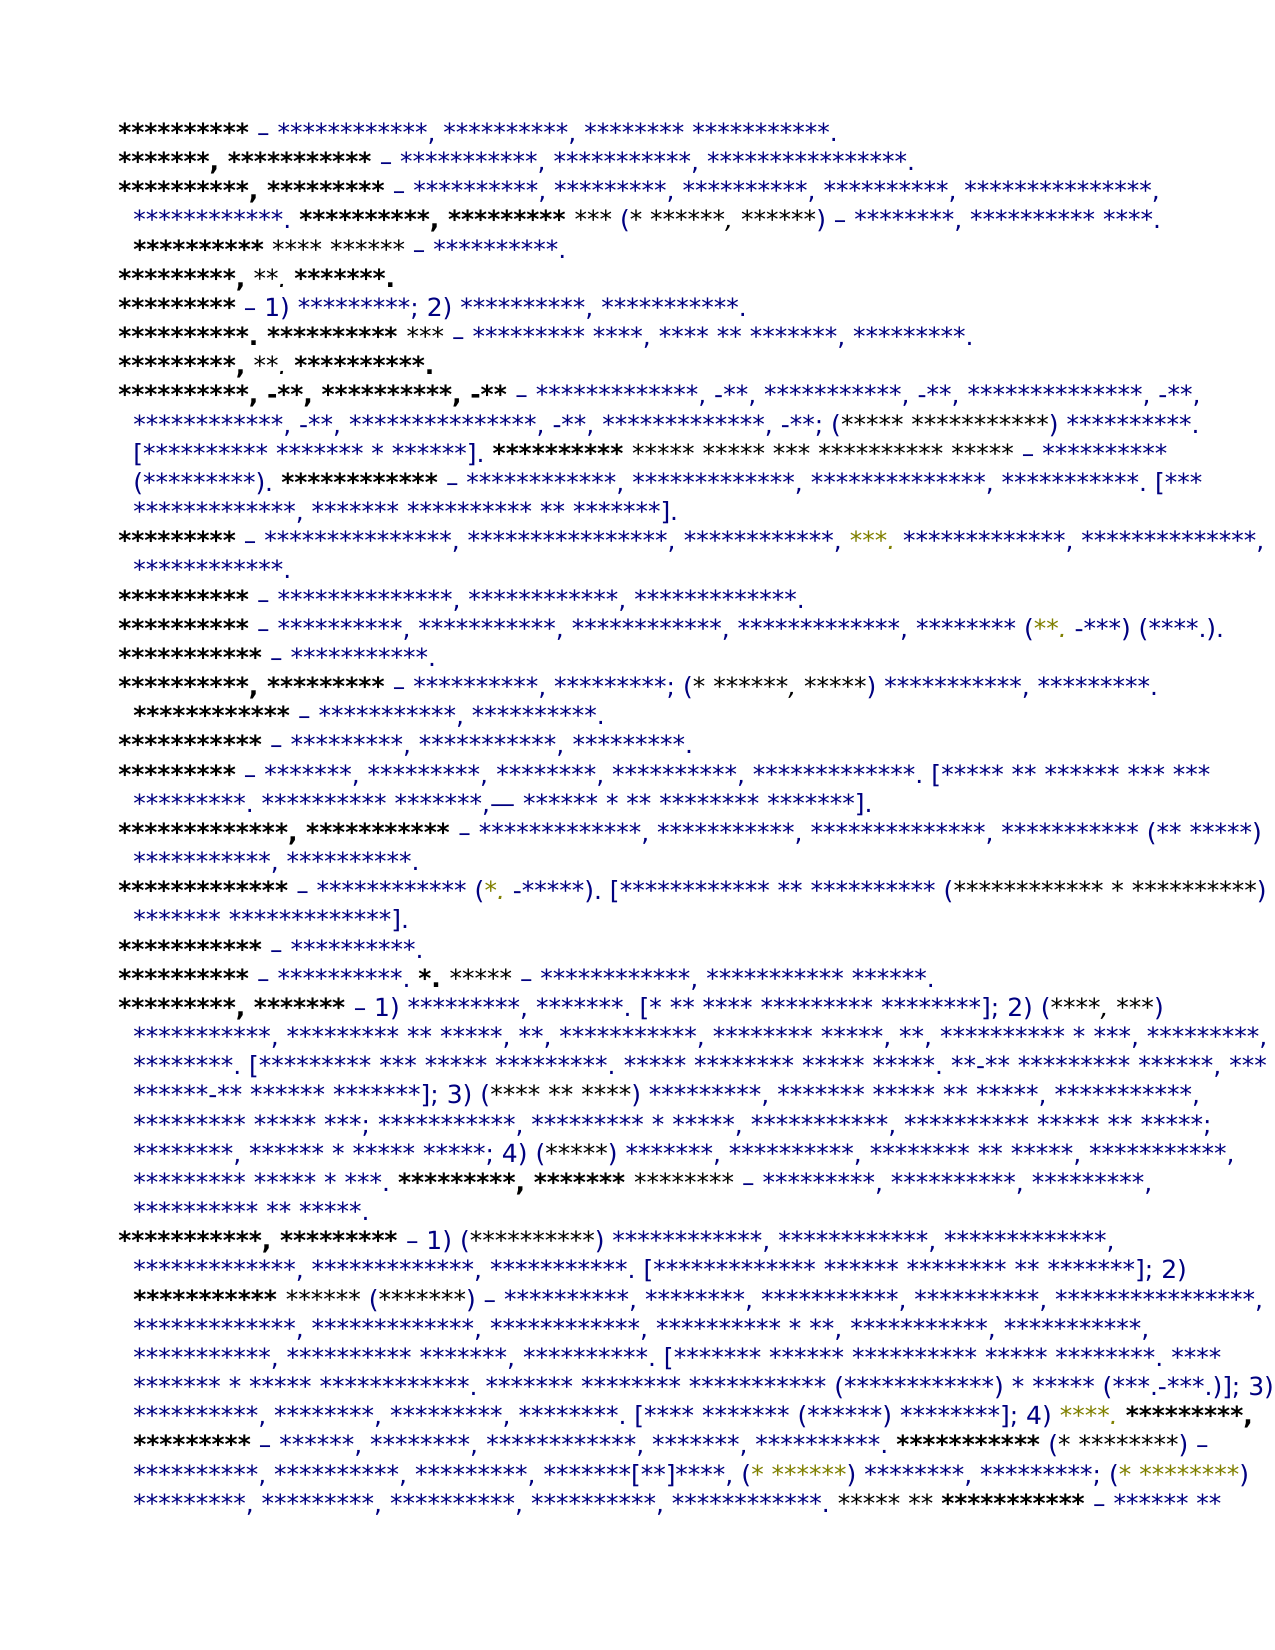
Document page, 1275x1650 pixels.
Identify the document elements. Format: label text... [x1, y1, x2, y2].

text ********** – ************, **********, ******** ***********. [118, 118, 1275, 147]
text *********** – **********. [118, 935, 1275, 964]
text ********** – **********. *. ***** – ************, *********** ******. [118, 964, 1275, 993]
text **********, ********* – **********, *********, **********, **********, ***************, ************. **********, ********* *** (* ******, ******) – ********, ********** ****. ********** **** ****** – **********. [118, 176, 1275, 264]
text **********, ********* – **********, *********; (* ******, *****) ***********, *********. ************ – ***********, **********. [118, 672, 1275, 731]
text ********* – 1) *********; 2) **********, ***********. [118, 293, 1275, 322]
text *********, **. *******. [118, 264, 1275, 293]
text *********** – *********, ***********, *********. [118, 731, 1275, 760]
text *********** – ***********. [118, 643, 1275, 672]
text **********, -**, **********, -** – *************, -**, ***********, -**, **************, -**, ************, -**, ***************, -**, *************, -**; (***** ***********) **********. [********** ******* * ******]. ********** ***** ***** *** ********** ***** – ********** (*********). ************ – ************, *************, **************, ***********. [*** *************, ******* ********** ** *******]. [118, 381, 1275, 526]
text *************, *********** – *************, ***********, **************, *********** (** *****) ***********, **********. [118, 818, 1275, 876]
text ************* – ************ (*. -*****). [************ ** ********** (************ * **********) ******* *************]. [118, 876, 1275, 935]
text *********, ******* – 1) *********, *******. [* ** **** ********* ********]; 2) (****, ***) ***********, ********* ** *****, **, ***********, ******** *****, **, ********** * ***, *********, ********. [********* *** ***** *********. ***** ******** ***** *****. **-** ********* ******, *** ******-** ****** *******]; 3) (**** ** ****) *********, ******* ***** ** *****, ***********, ********* ***** ***; ***********, ********* * *****, ***********, ********** ***** ** *****; ********, ****** * ***** *****; 4) (*****) *******, **********, ******** ** *****, ***********, ********* ***** * ***. *********, ******* ******** – *********, **********, *********, ********** ** *****. [118, 993, 1275, 1226]
text ***********, ********* – 1) (**********) ************, ************, *************, *************, *************, ***********. [************* ****** ******** ** *******]; 2) *********** ****** (*******) – **********, ********, ***********, **********, ****************, *************, *************, ************, ********** * **, ***********, ***********, ***********, ********** *******, **********. [******* ****** ********** ***** ********. **** ******* * ***** ************. ******* ******** *********** (************) * ***** (***.-***.)]; 3) **********, ********, *********, ********. [**** ******* (******) ********]; 4) ****. *********, ********* – ******, ********, ************, *******, **********. *********** (* ********) – **********, **********, *********, *******[**]****, (* ******) ********, *********; (* ********) *********, *********, **********, **********, ************. ***** ** *********** – ****** ** [118, 1226, 1275, 1518]
text **********. ********** *** – ********* ****, **** ** *******, *********. [118, 322, 1275, 351]
text *******, *********** – ***********, ***********, ****************. [118, 147, 1275, 176]
text ********* – *******, *********, ********, **********, *************. [***** ** ****** *** *** *********. ********** *******,— ****** * ** ******** *******]. [118, 760, 1275, 818]
text ********** – **********, ***********, ************, *************, ******** (**. -***) (****.). [118, 614, 1275, 643]
text ********** – **************, ************, *************. [118, 585, 1275, 614]
text ********* – ***************, ****************, ************, ***. *************, **************, ************. [118, 526, 1275, 585]
text *********, **. **********. [118, 351, 1275, 381]
